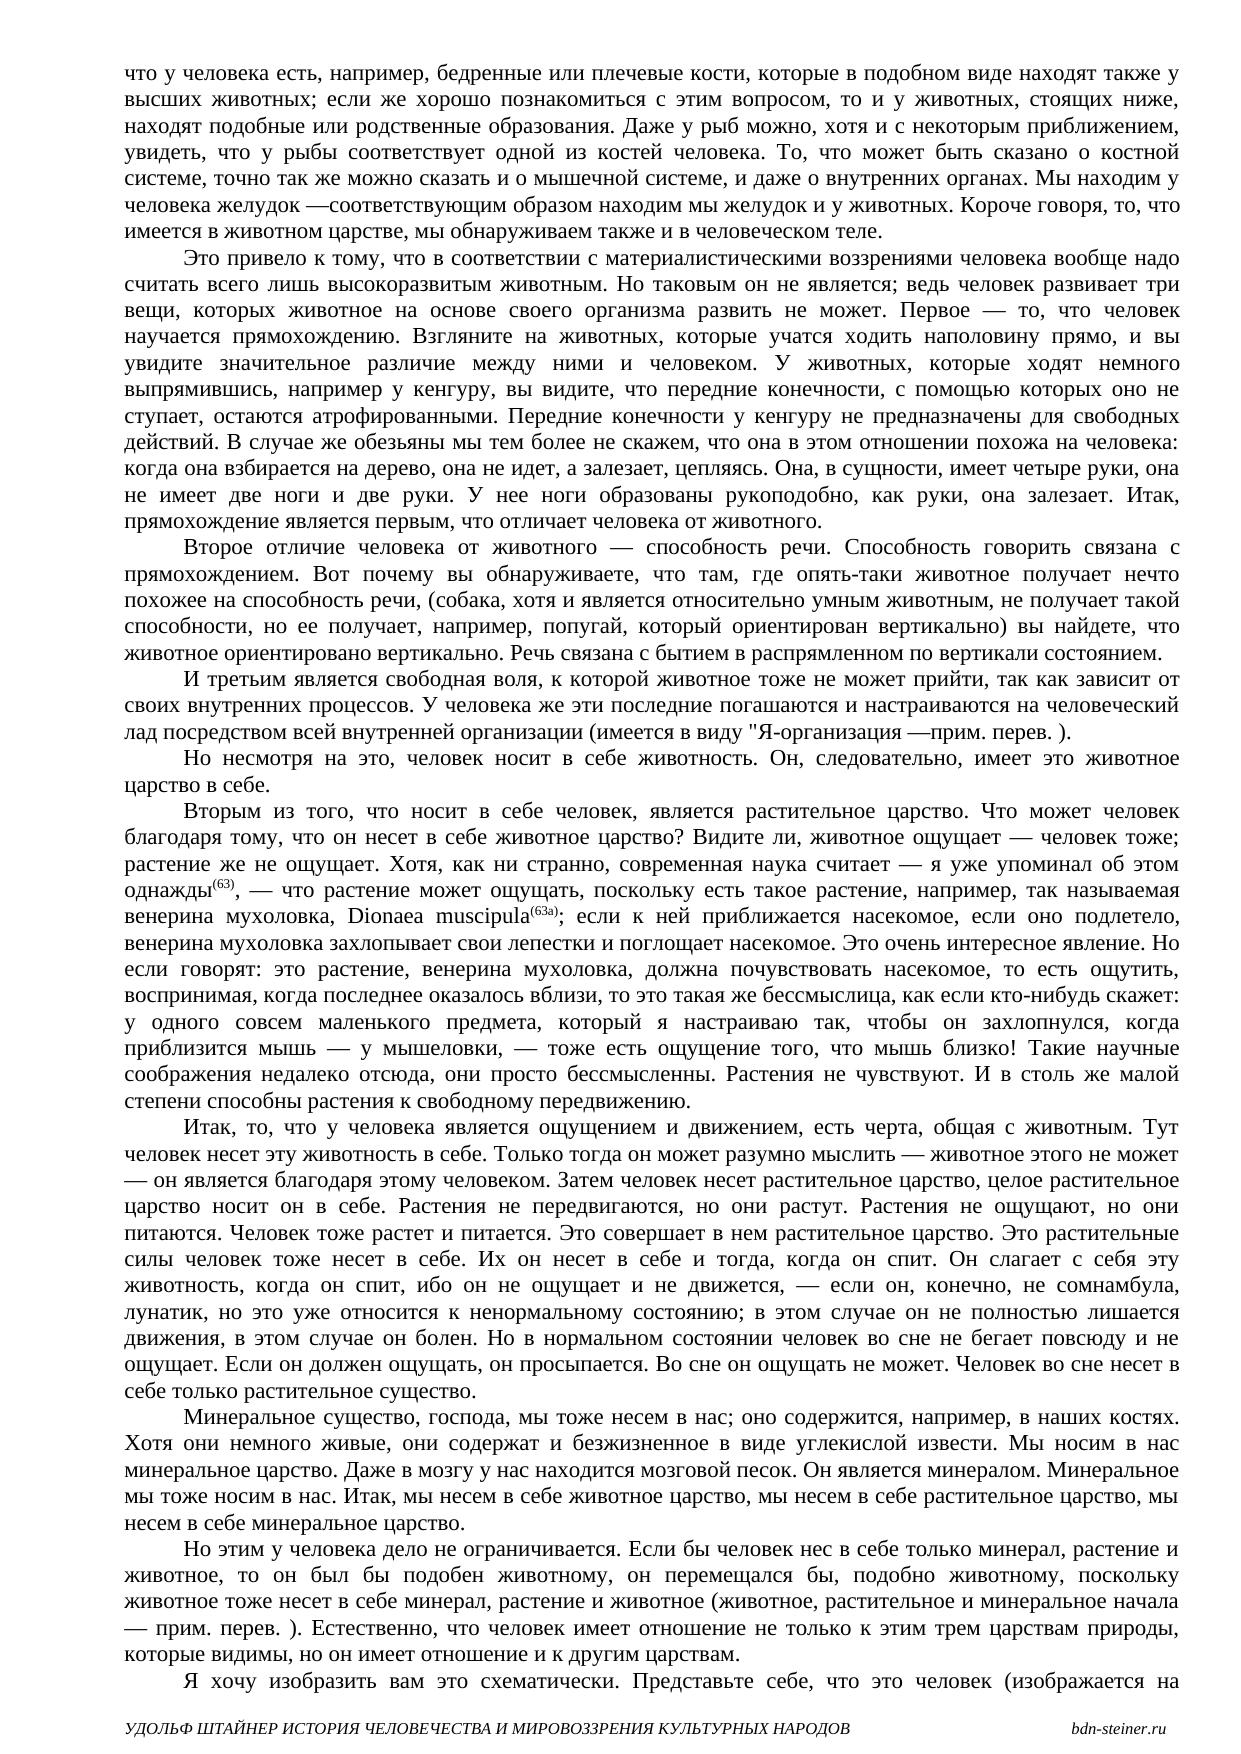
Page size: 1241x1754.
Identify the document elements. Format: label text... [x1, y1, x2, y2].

text Я хочу изобразить вам это схематически. Представьте себе, что это человек (изображается на [124, 1667, 1181, 1693]
text Вторым из того, что носит в себе человек, является растительное царство. Что может человек благодаря тому, что он несет в себе животное царство? Видите ли, животное ощущает — человек тоже; растение же не ощущает. Хотя, как ни странно, современная наука считает — я уже упоминал об этом однажды(63), — что растение может ощущать, поскольку есть такое растение, например, так называемая венерина мухоловка, Dionaea muscipula(63а); если к ней приближается насекомое, если оно подлетело, венерина мухоловка захлопывает свои лепестки и поглощает насекомое. Это очень интересное явление. Но если говорят: это растение, венерина мухоловка, должна почувствовать насекомое, то есть ощутить, воспринимая, когда последнее оказалось вблизи, то это такая же бессмыслица, как если кто-нибудь скажет: у одного совсем маленького предмета, который я настраиваю так, чтобы он захлопнулся, когда приблизится мышь — у мышеловки, — тоже есть ощущение того, что мышь близко! Такие научные соображения недалеко отсюда, они просто бессмысленны. Растения не чувствуют. И в столь же малой степени способны растения к свободному передвижению. [124, 797, 1181, 1113]
text Второе отличие человека от животного — способность речи. Способность говорить связана с прямохождением. Вот почему вы обнаруживаете, что там, где опять-таки животное получает нечто похожее на способность речи, (собака, хотя и является относительно умным животным, не получает такой способности, но ее получает, например, попугай, который ориентирован вертикально) вы найдете, что животное ориентировано вертикально. Речь связана с бытием в распрямленном по вертикали состоянием. [124, 533, 1181, 665]
text Итак, то, что у человека является ощущением и движением, есть черта, общая с животным. Тут человек несет эту животность в себе. Только тогда он может разумно мыслить — животное этого не может — он является благодаря этому человеком. Затем человек несет растительное царство, целое растительное царство носит он в себе. Растения не передвигаются, но они растут. Растения не ощущают, но они питаются. Человек тоже растет и питается. Это совершает в нем растительное царство. Это растительные силы человек тоже несет в себе. Их он несет в себе и тогда, когда он спит. Он слагает с себя эту животность, когда он спит, ибо он не ощущает и не движется, — если он, конечно, не сомнамбула, лунатик, но это уже относится к ненормальному состоянию; в этом случае он не полностью лишается движения, в этом случае он болен. Но в нормальном состоянии человек во сне не бегает повсюду и не ощущает. Если он должен ощущать, он просыпается. Во сне он ощущать не может. Человек во сне несет в себе только растительное существо. [124, 1113, 1181, 1403]
text Но этим у человека дело не ограничивается. Если бы человек нес в себе только минерал, растение и животное, то он был бы подобен животному, он перемещался бы, подобно животному, поскольку животное тоже несет в себе минерал, растение и животное (животное, растительное и минеральное начала — прим. перев. ). Естественно, что человек имеет отношение не только к этим трем царствам природы, которые видимы, но он имеет отношение и к другим царствам. [124, 1535, 1181, 1667]
text И третьим является свободная воля, к которой животное тоже не может прийти, так как зависит от своих внутренних процессов. У человека же эти последние погашаются и настраиваются на человеческий лад посредством всей внутренней организации (имеется в виду "Я-организация —прим. перев. ). [124, 665, 1181, 744]
text что у человека есть, например, бедренные или плечевые кости, которые в подобном виде находят также у высших животных; если же хорошо познакомиться с этим вопросом, то и у животных, стоящих ниже, находят подобные или родственные образования. Даже у рыб можно, хотя и с некоторым приближением, увидеть, что у рыбы соответствует одной из костей человека. То, что может быть сказано о костной системе, точно так же можно сказать и о мышечной системе, и даже о внутренних органах. Мы находим у человека желудок —соответствующим образом находим мы желудок и у животных. Короче говоря, то, что имеется в животном царстве, мы обнаруживаем также и в человеческом теле. [124, 59, 1181, 243]
text Это привело к тому, что в соответствии с материалистическими воззрениями человека вообще надо считать всего лишь высокоразвитым животным. Но таковым он не является; ведь человек развивает три вещи, которых животное на основе своего организма развить не может. Первое — то, что человек научается прямохождению. Взгляните на животных, которые учатся ходить наполовину прямо, и вы увидите значительное различие между ними и человеком. У животных, которые ходят немного выпрямившись, например у кенгуру, вы видите, что передние конечности, с помощью которых оно не ступает, остаются атрофированными. Передние конечности у кенгуру не предназначены для свободных действий. В случае же обезьяны мы тем более не скажем, что она в этом отношении похожа на человека: когда она взбирается на дерево, она не идет, а залезает, цепляясь. Она, в сущности, имеет четыре руки, она не имеет две ноги и две руки. У нее ноги образованы рукоподобно, как руки, она залезает. Итак, прямохождение является первым, что отличает человека от животного. [124, 243, 1181, 533]
text Минеральное существо, господа, мы тоже несем в нас; оно содержится, например, в наших костях. Хотя они немного живые, они содержат и безжизненное в виде углекислой извести. Мы носим в нас минеральное царство. Даже в мозгу у нас находится мозговой песок. Он является минералом. Минеральное мы тоже носим в нас. Итак, мы несем в себе животное царство, мы несем в себе растительное царство, мы несем в себе минеральное царство. [124, 1403, 1181, 1535]
text Но несмотря на это, человек носит в себе животность. Он, следовательно, имеет это животное царство в себе. [124, 744, 1181, 797]
